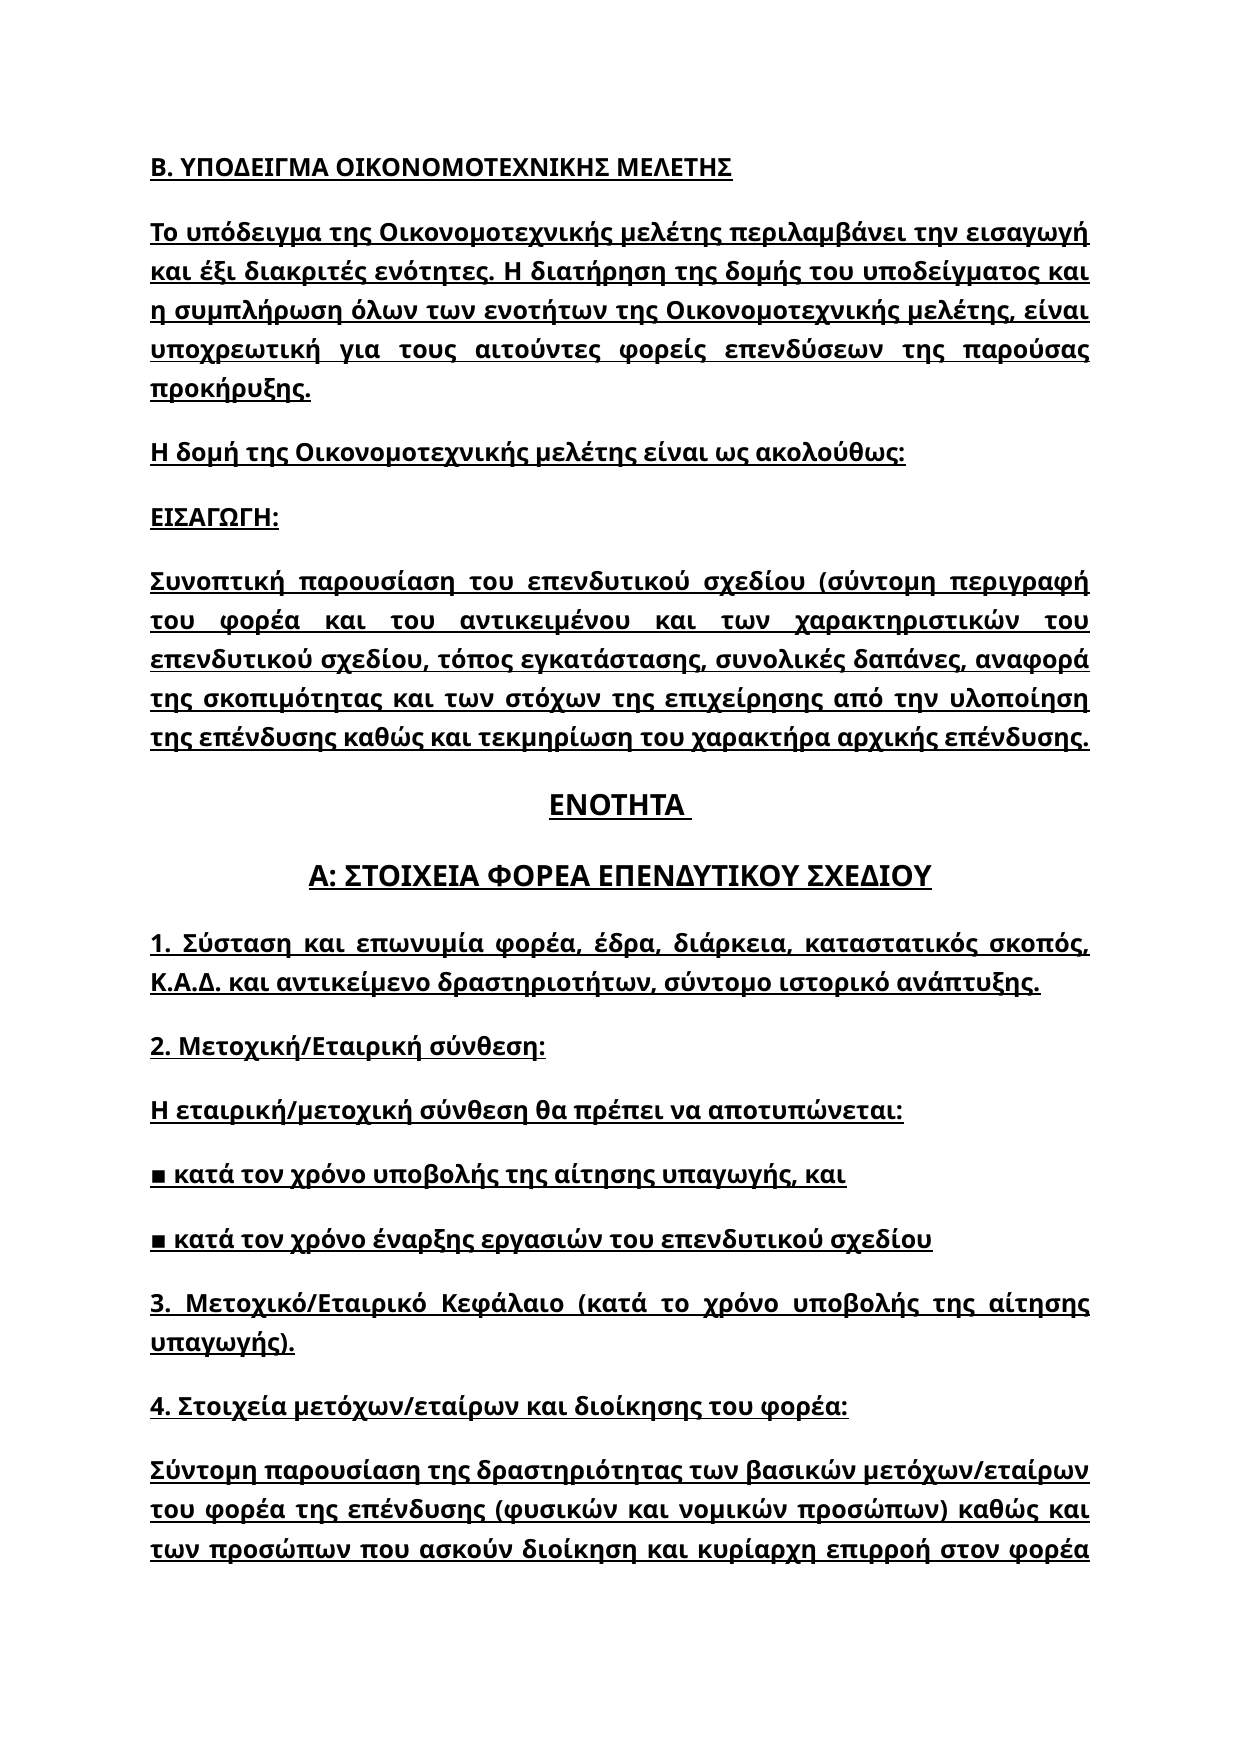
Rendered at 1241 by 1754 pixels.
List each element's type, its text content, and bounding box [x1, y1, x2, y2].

text ΕΙΣΑΓΩΓΗ: [150, 499, 1090, 533]
text της επένδυσης καθώς και τεκμηρίωση του χαρακτήρα αρχικής επένδυσης. [150, 712, 1090, 749]
text Β. ΥΠΟΔΕΙΓΜΑ ΟΙΚΟΝΟΜΟΤΕΧΝΙΚΗΣ ΜΕΛΕΤΗΣ [150, 150, 1090, 184]
text και έξι διακριτές ενότητες. Η διατήρηση της δομής του υποδείγματος και [150, 245, 1090, 282]
subtitle Α: ΣΤΟΙΧΕΙΑ ΦΟΡΕΑ ΕΠΕΝΔΥΤΙΚΟΥ ΣΧΕΔΙΟΥ [150, 855, 1090, 894]
text Το υπόδειγμα της Οικονομοτεχνικής μελέτης περιλαμβάνει την εισαγωγή [150, 214, 1090, 243]
text υποχρεωτική για τους αιτούντες φορείς επενδύσεων της παρούσας [150, 323, 1090, 361]
text Κ.Α.Δ. και αντικείμενο δραστηριοτήτων, σύντομο ιστορικό ανάπτυξης. [150, 956, 1090, 999]
text επενδυτικού σχεδίου, τόπος εγκατάστασης, συνολικές δαπάνες, αναφορά [150, 633, 1090, 671]
text του φορέα της επένδυσης (φυσικών και νομικών προσώπων) καθώς και [150, 1484, 1090, 1521]
text της σκοπιμότητας και των στόχων της επιχείρησης από την υλοποίηση [150, 672, 1090, 710]
text Η εταιρική/μετοχική σύνθεση θα πρέπει να αποτυπώνεται: [150, 1093, 1090, 1127]
text Συνοπτική παρουσίαση του επενδυτικού σχεδίου (σύντομη περιγραφή [150, 563, 1090, 592]
text 4. Στοιχεία μετόχων/εταίρων και διοίκησης του φορέα: [150, 1389, 1090, 1423]
text ▪ κατά τον χρόνο έναρξης εργασιών του επενδυτικού σχεδίου [150, 1221, 1090, 1255]
text η συμπλήρωση όλων των ενοτήτων της Οικονομοτεχνικής μελέτης, είναι [150, 284, 1090, 321]
text 3. Μετοχικό/Εταιρικό Κεφάλαιο (κατά το χρόνο υποβολής της αίτησης [150, 1285, 1090, 1314]
text 2. Μετοχική/Εταιρική σύνθεση: [150, 1029, 1090, 1063]
text ▪ κατά τον χρόνο υποβολής της αίτησης υπαγωγής, και [150, 1157, 1090, 1191]
text του φορέα και του αντικειμένου και των χαρακτηριστικών του [150, 594, 1090, 631]
text προκήρυξης. [150, 362, 1090, 405]
text Σύντομη παρουσίαση της δραστηριότητας των βασικών μετόχων/εταίρων [150, 1453, 1090, 1482]
text υπαγωγής). [150, 1316, 1090, 1359]
text των προσώπων που ασκούν διοίκηση και κυρίαρχη επιρροή στον φορέα [150, 1523, 1090, 1560]
subtitle ΕΝΟΤΗΤΑ [150, 784, 1090, 824]
text 1. Σύσταση και επωνυμία φορέα, έδρα, διάρκεια, καταστατικός σκοπός, [150, 925, 1090, 954]
text Η δομή της Οικονομοτεχνικής μελέτης είναι ως ακολούθως: [150, 435, 1090, 469]
